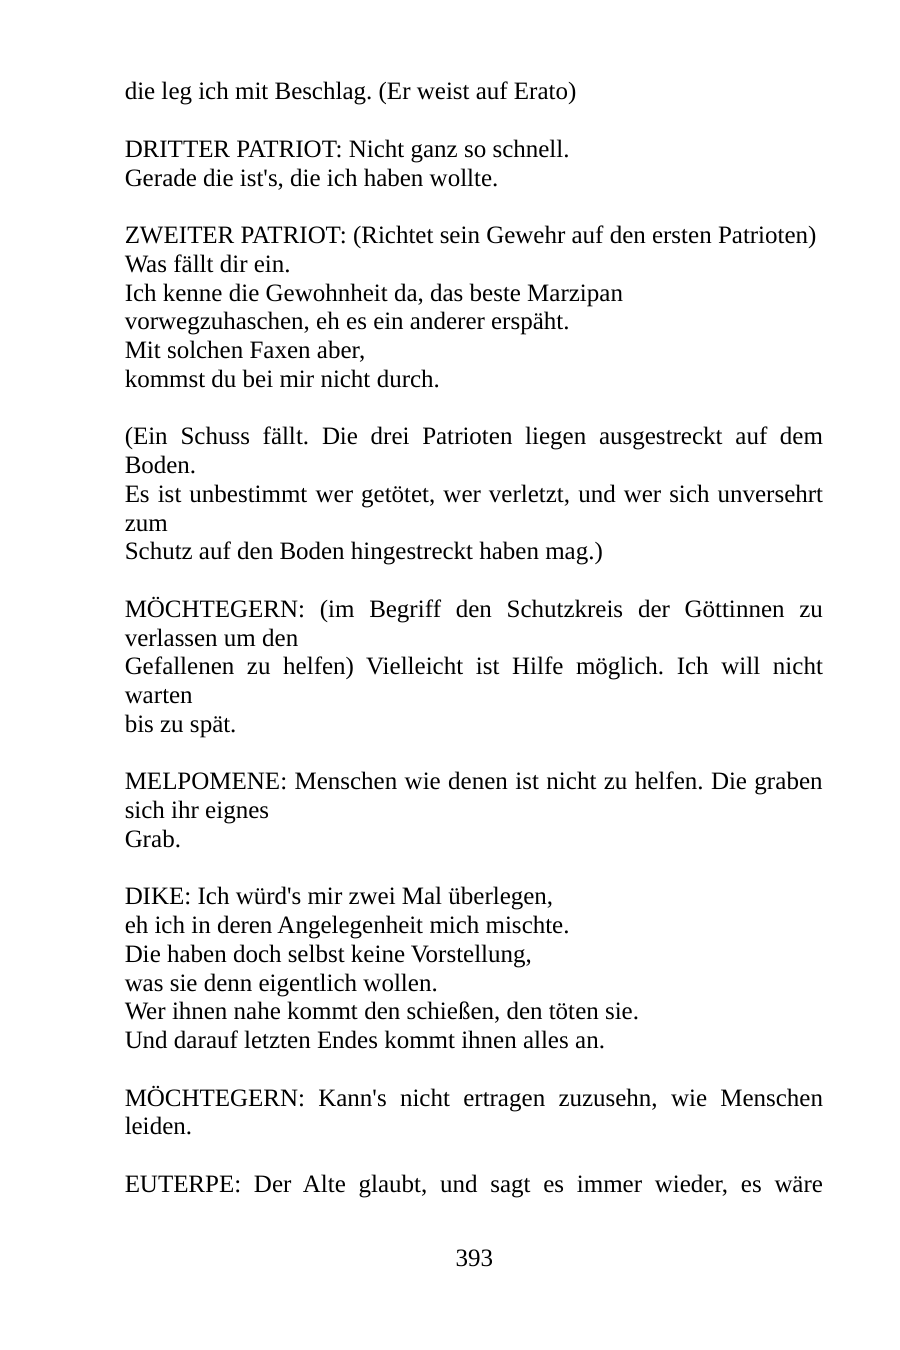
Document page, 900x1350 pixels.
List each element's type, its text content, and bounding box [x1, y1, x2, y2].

text Grab. [124, 824, 823, 853]
text (Ein Schuss fällt. Die drei Patrioten liegen ausgestreckt auf dem Boden. [124, 421, 823, 479]
text MELPOMENE: Menschen wie denen ist nicht zu helfen. Die graben sich ihr eignes [124, 766, 823, 824]
text DIKE: Ich würd's mir zwei Mal überlegen, [124, 881, 823, 910]
text Ich kenne die Gewohnheit da, das beste Marzipan [124, 278, 823, 306]
text Schutz auf den Boden hingestreckt haben mag.) [124, 536, 823, 565]
text was sie denn eigentlich wollen. [124, 968, 823, 996]
text bis zu spät. [124, 709, 823, 738]
text Was fällt dir ein. [124, 249, 823, 278]
text DRITTER PATRIOT: Nicht ganz so schnell. [124, 134, 823, 163]
text Wer ihnen nahe kommt den schießen, den töten sie. [124, 996, 823, 1025]
text die leg ich mit Beschlag. (Er weist auf Erato) [124, 76, 823, 105]
text Und darauf letzten Endes kommt ihnen alles an. [124, 1025, 823, 1054]
text Gerade die ist's, die ich haben wollte. [124, 163, 823, 191]
text vorwegzuhaschen, eh es ein anderer erspäht. [124, 306, 823, 335]
text Es ist unbestimmt wer getötet, wer verletzt, und wer sich unversehrt zum [124, 479, 823, 536]
text ZWEITER PATRIOT: (Richtet sein Gewehr auf den ersten Patrioten) [124, 220, 823, 249]
text Gefallenen zu helfen) Vielleicht ist Hilfe möglich. Ich will nicht warten [124, 651, 823, 709]
text kommst du bei mir nicht durch. [124, 364, 823, 393]
text eh ich in deren Angelegenheit mich mischte. [124, 910, 823, 939]
text Die haben doch selbst keine Vorstellung, [124, 939, 823, 968]
text MÖCHTEGERN: Kann's nicht ertragen zuzusehn, wie Menschen leiden. [124, 1083, 823, 1140]
text Mit solchen Faxen aber, [124, 335, 823, 364]
text MÖCHTEGERN: (im Begriff den Schutzkreis der Göttinnen zu verlassen um den [124, 594, 823, 651]
text EUTERPE: Der Alte glaubt, und sagt es immer wieder, es wäre [124, 1169, 823, 1198]
